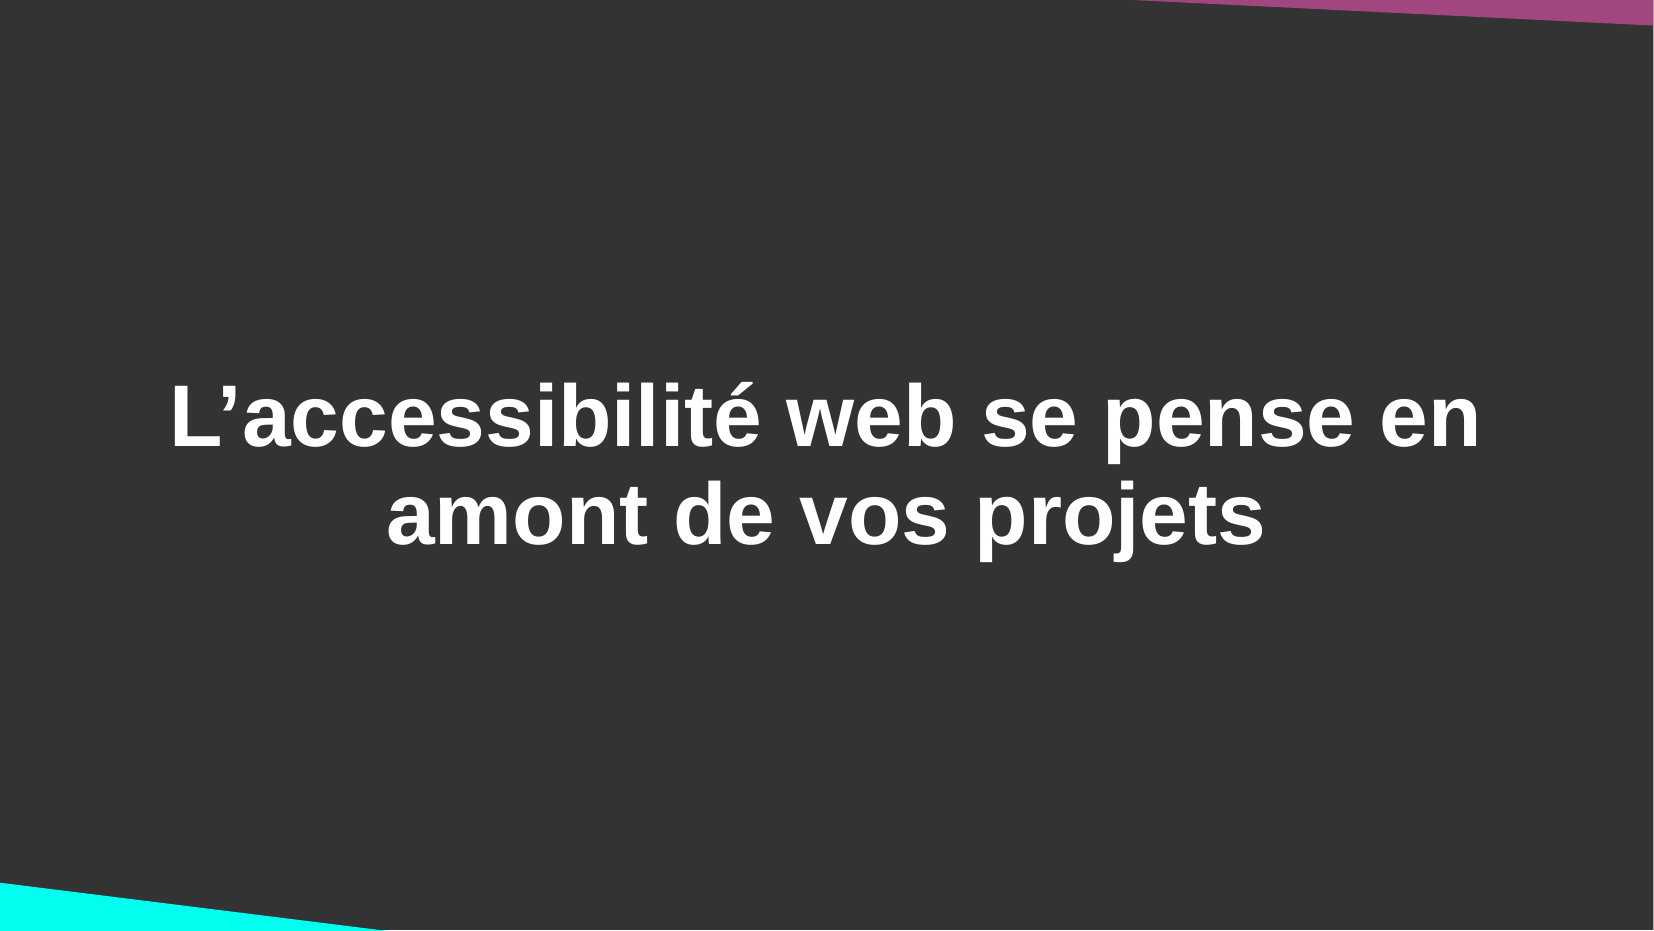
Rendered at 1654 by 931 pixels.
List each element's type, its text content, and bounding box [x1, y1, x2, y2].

title L’accessibilité web se pense en amont de vos projets [31, 367, 1622, 563]
text_box [1132, 0, 1654, 26]
text_box [0, 882, 388, 931]
